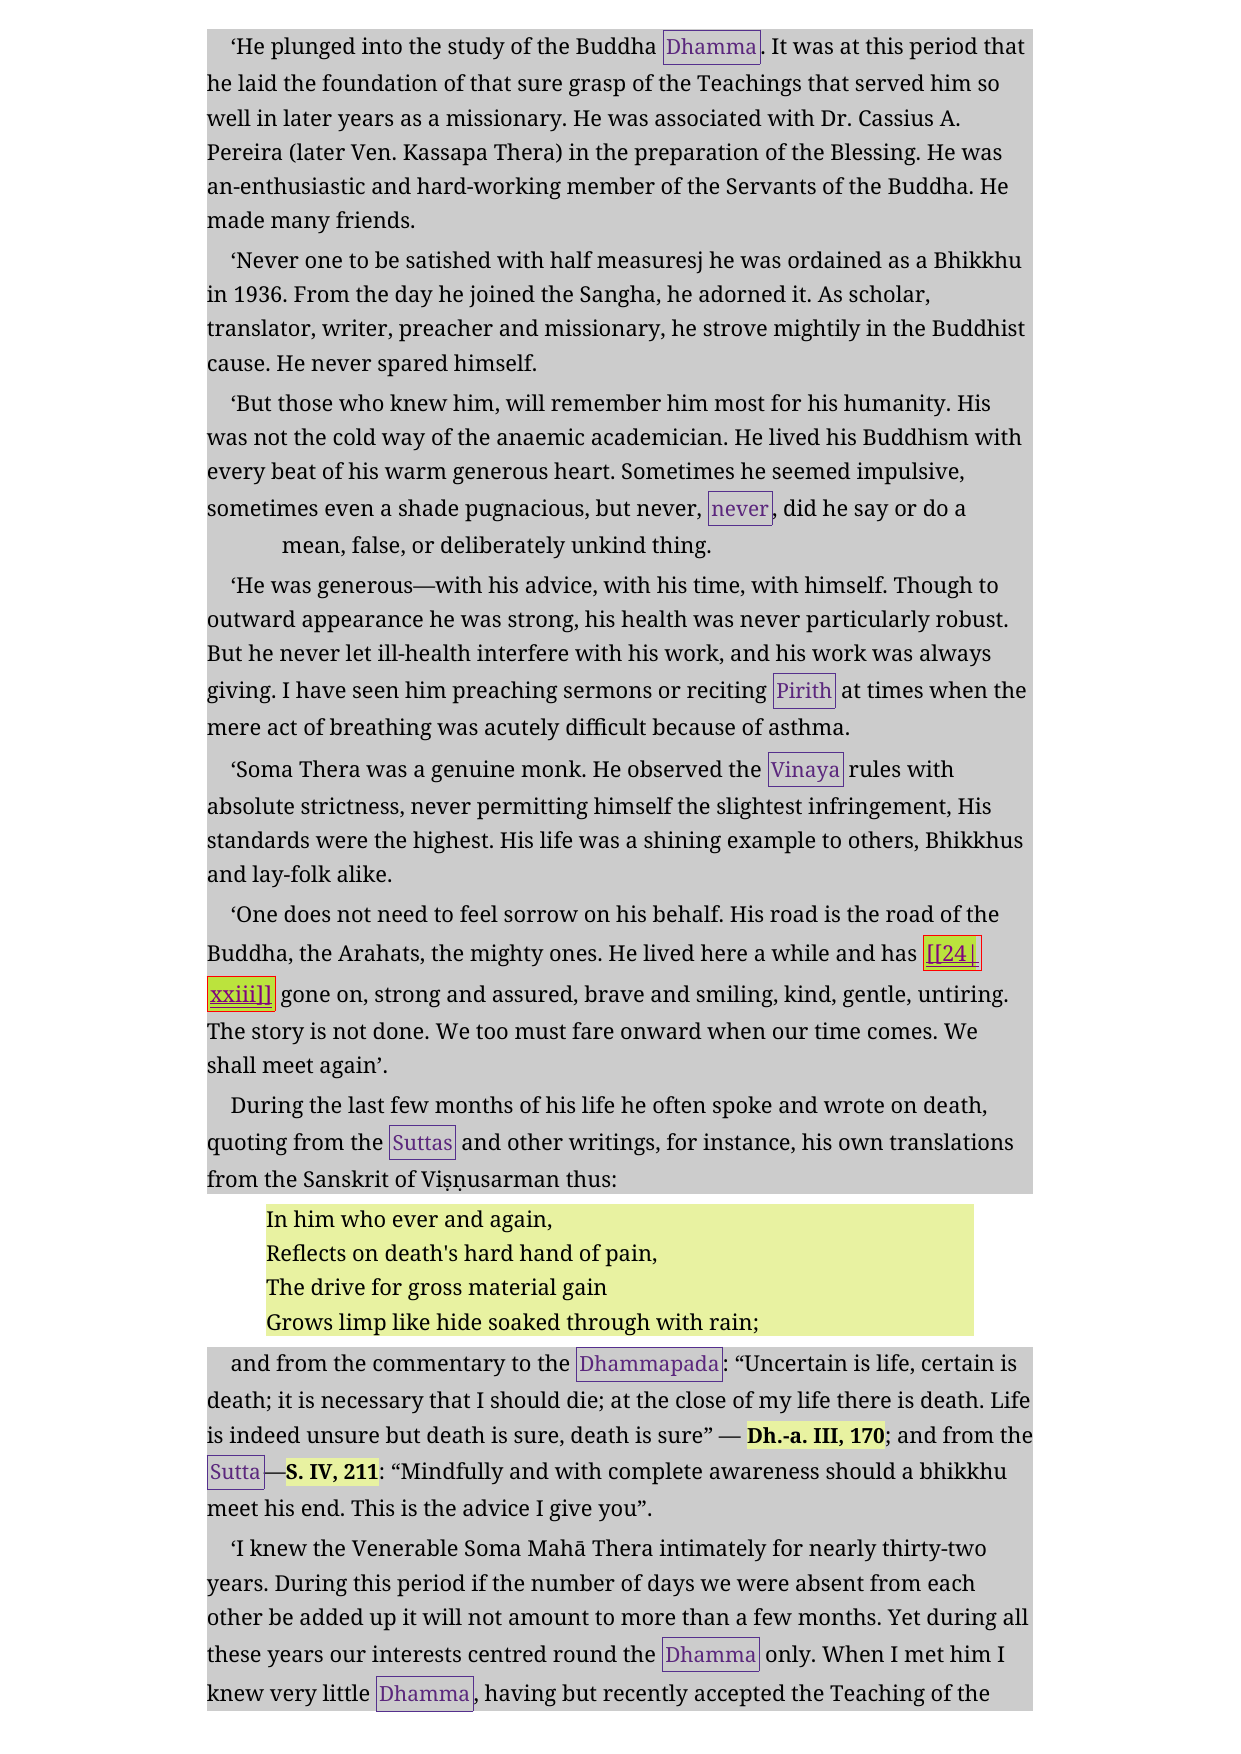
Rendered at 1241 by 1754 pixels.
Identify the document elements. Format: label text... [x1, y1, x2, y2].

text ‘Never one to be satished with half measuresj he was ordained as a Bhikkhu in 1936. From the day he joined the Sangha, he adorned it. As scholar, translator, writer, preacher and missionary, he strove mightily in the Buddhist cause. He never spared himself. [207, 245, 1033, 377]
text In him who ever and again, Reflects on death's hard hand of pain, The drive for gross material gain Grows limp like hide soaked through with rain; [266, 1204, 974, 1336]
text ‘One does not need to feel sorrow on his behalf. His road is the road of the Buddha, the Arahats, the mighty ones. He lived here a while and has [[24|xxiii]] gone on, strong and assured, brave and smiling, kind, gentle, untiring. The story is not done. We too must fare onward when our time comes. We shall meet again’. [207, 899, 1033, 1080]
text ‘Soma Thera was a genuine monk. He observed the Vinaya rules with absolute strictness, never permitting himself the slightest infringement, His standards were the highest. His life was a shining example to others, Bhikkhus and lay-folk alike. [207, 752, 1033, 889]
text and from the commentary to the Dhammapada: “Uncertain is life, certain is death; it is necessary that I should die; at the close of my life there is death. Life is indeed unsure but death is sure, death is sure” — Dh.-a. III, 170; and from the Sutta—S. IV, 211: “Mindfully and with complete awareness should a bhikkhu meet his end. This is the advice I give you”. [207, 1347, 1033, 1523]
text During the last few months of his life he often spoke and wrote on death, quoting from the Suttas and other writings, for instance, his own translations from the Sanskrit of Viṣṇusarman thus: [207, 1090, 1033, 1194]
text ‘I knew the Venerable Soma Mahā Thera intimately for nearly thirty-two years. During this period if the number of days we were absent from each other be added up it will not amount to more than a few months. Yet during all these years our interests centred round the Dhamma only. When I met him I knew very little Dhamma, having but recently accepted the Teaching of the [207, 1533, 1033, 1711]
text ‘He plunged into the study of the Buddha Dhamma. It was at this period that he laid the foundation of that sure grasp of the Teachings that served him so well in later years as a missionary. He was associated with Dr. Cassius A. Pereira (later Ven. Kassapa Thera) in the preparation of the Blessing. He was an-enthusiastic and hard-working member of the Servants of the Buddha. He made many friends. [207, 29, 1033, 235]
text ‘But those who knew him, will remember him most for his humanity. His was not the cold way of the anaemic academician. He lived his Buddhism with every beat of his warm generous heart. Sometimes he seemed impulsive, sometimes even a shade pugnacious, but never, never, did he say or do a mean, false, or deliberately unkind thing. [207, 388, 1033, 559]
text ‘He was generous—with his advice, with his time, with himself. Though to outward appearance he was strong, his health was never particularly robust. But he never let ill-health interfere with his work, and his work was always giving. I have seen him preaching sermons or reciting Pirith at times when the mere act of breathing was acutely difficult because of asthma. [207, 570, 1033, 742]
